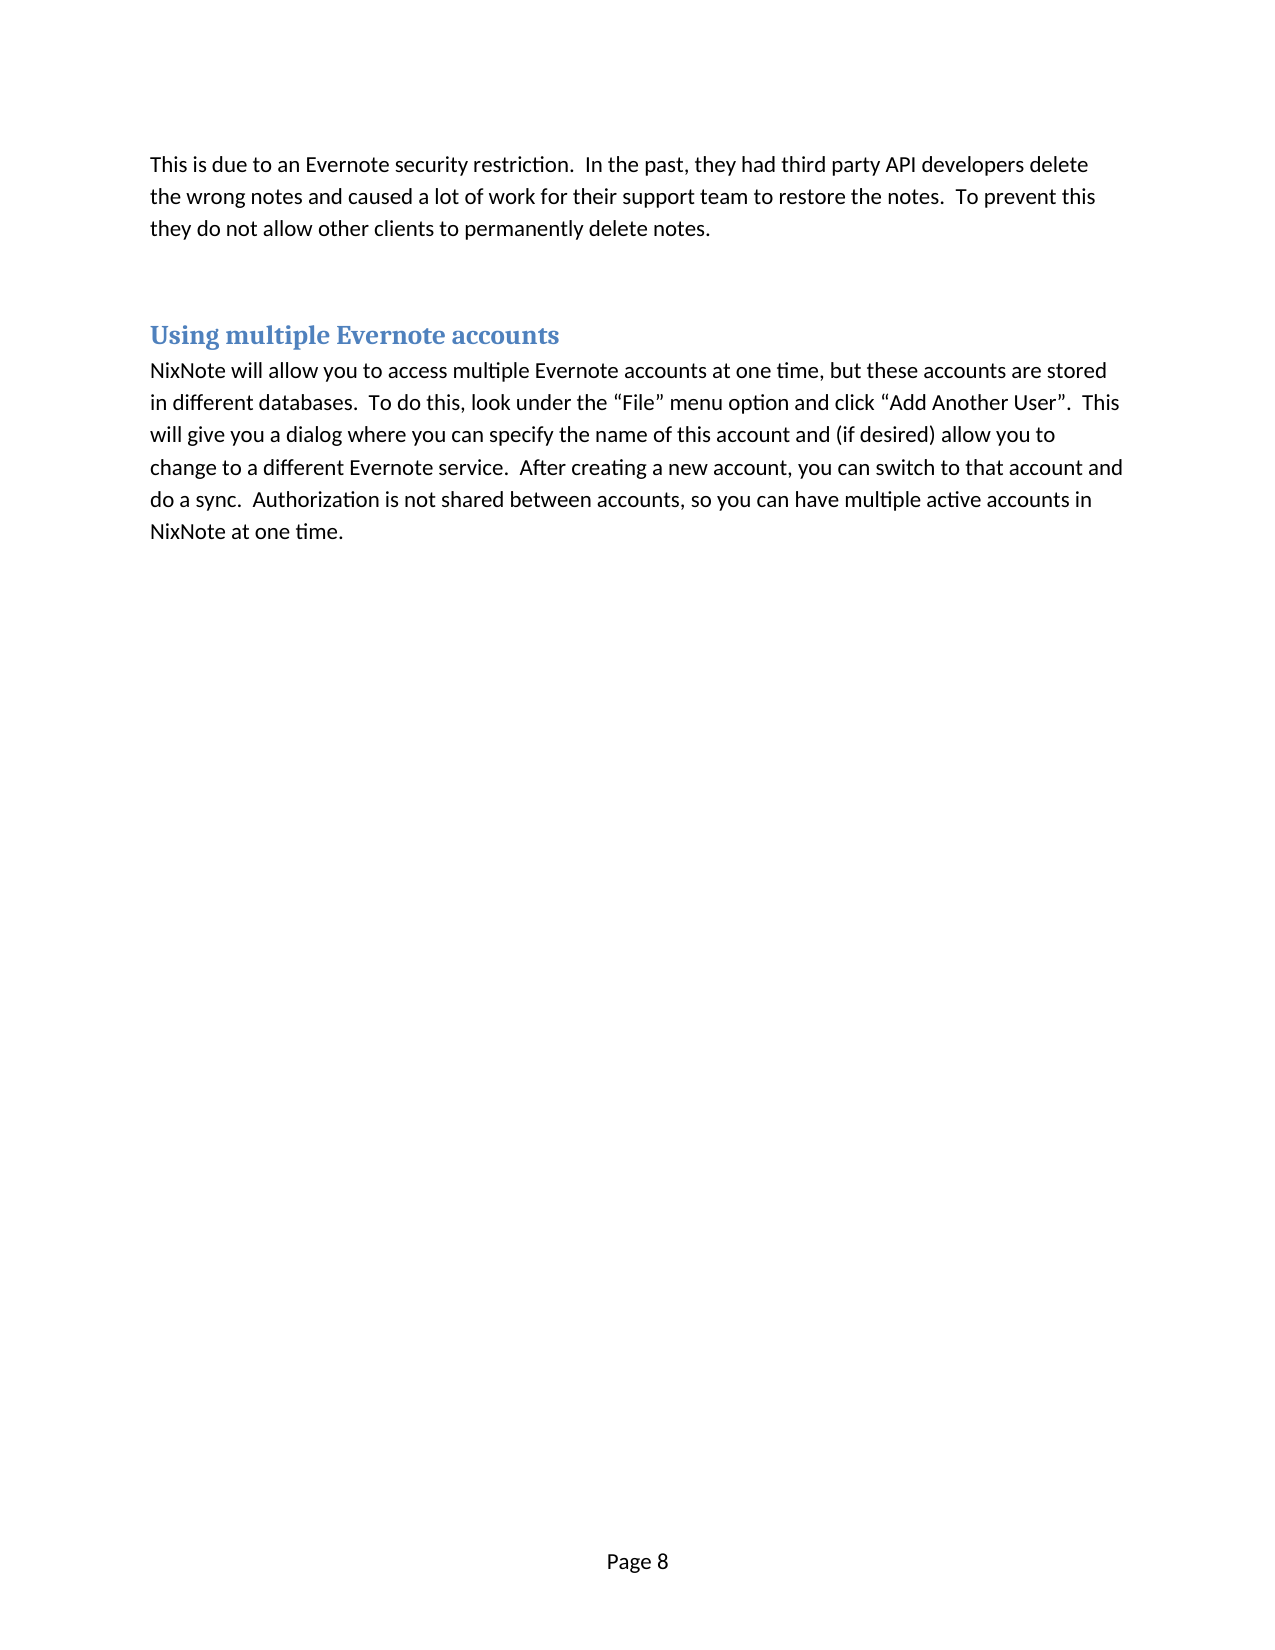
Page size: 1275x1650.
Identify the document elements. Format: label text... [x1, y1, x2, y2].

subtitle Using multiple Evernote accounts [150, 320, 1125, 352]
text NixNote will allow you to access multiple Evernote accounts at one time, but these accounts are stored in different databases. To do this, look under the “File” menu option and click “Add Another User”. This will give you a dialog where you can specify the name of this account and (if desired) allow you to change to a different Evernote service. After creating a new account, you can switch to that account and do a sync. Authorization is not shared between accounts, so you can have multiple active accounts in NixNote at one time. [150, 356, 1125, 545]
text This is due to an Evernote security restriction. In the past, they had third party API developers delete the wrong notes and caused a lot of work for their support team to restore the notes. To prevent this they do not allow other clients to permanently delete notes. [150, 150, 1125, 242]
